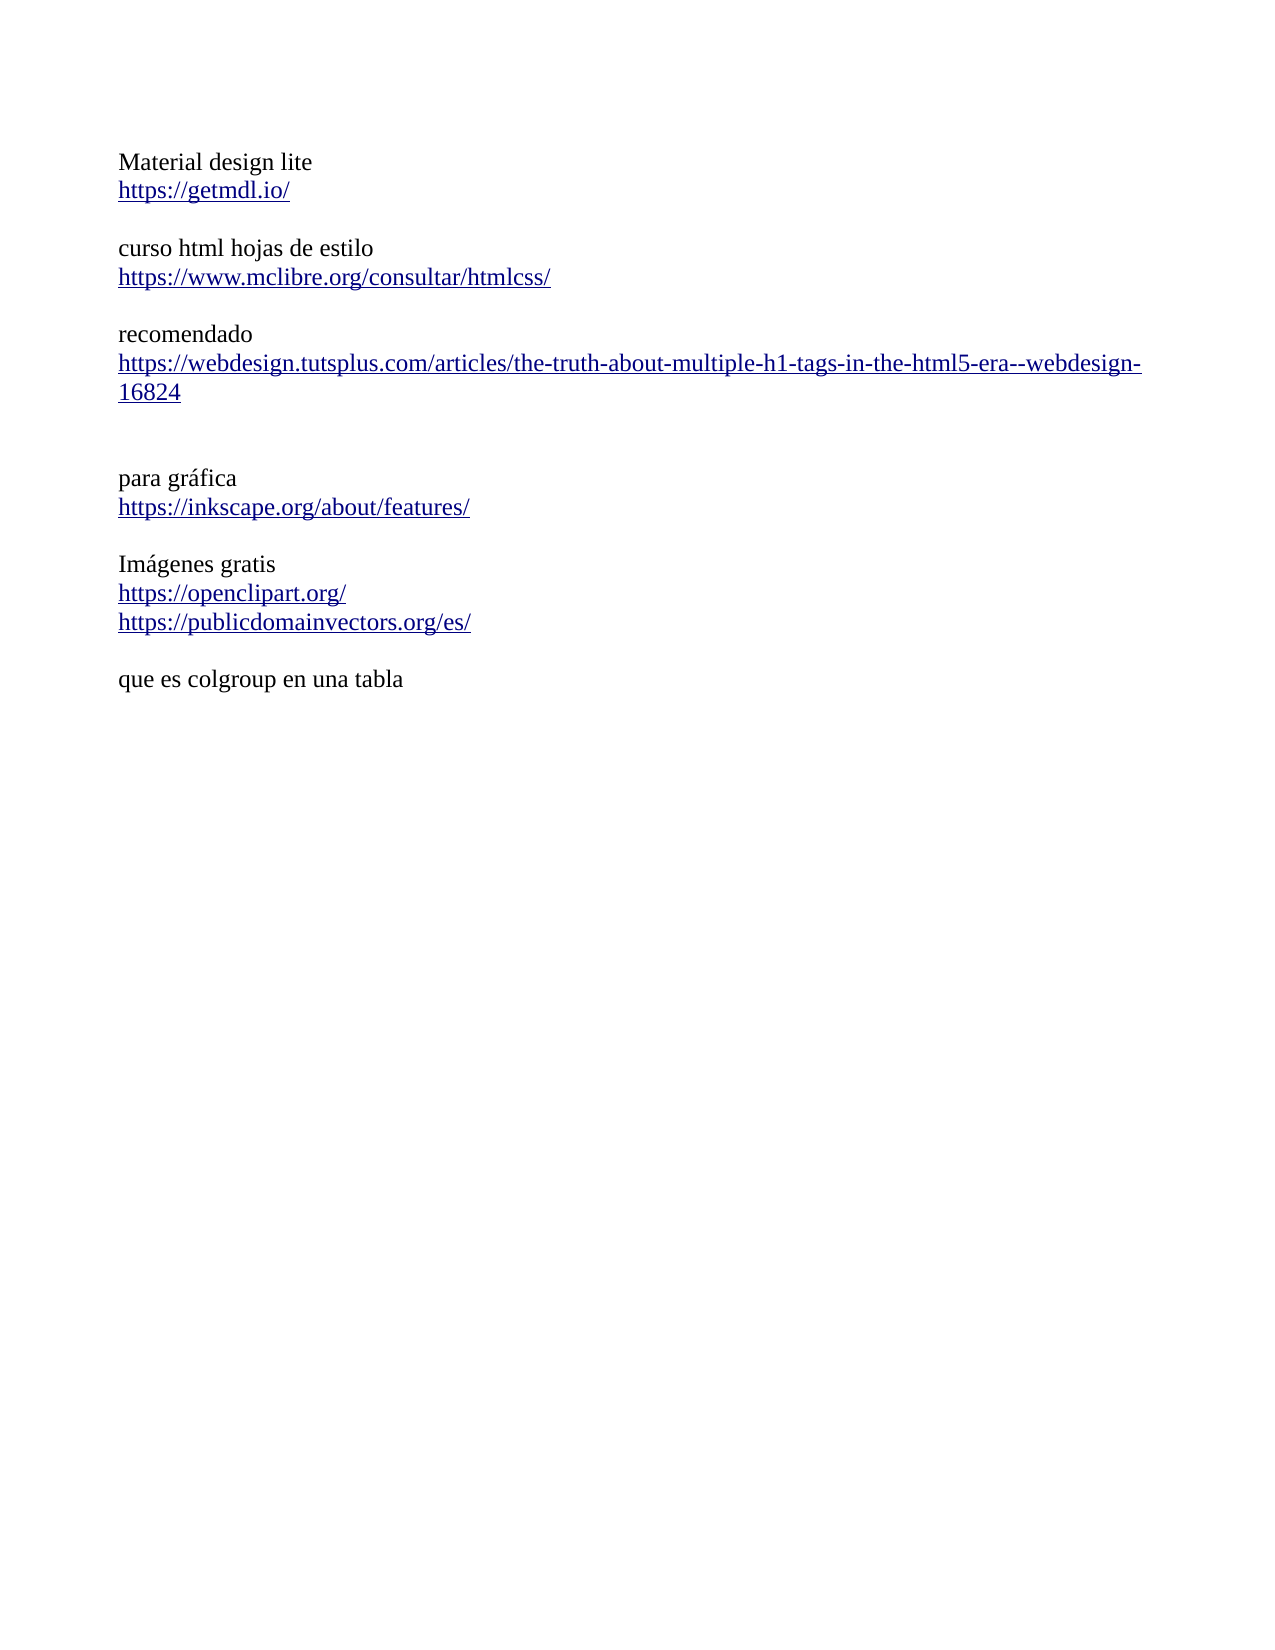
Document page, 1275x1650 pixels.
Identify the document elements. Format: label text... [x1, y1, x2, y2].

text que es colgroup en una tabla [118, 664, 1157, 693]
text https://webdesign.tutsplus.com/articles/the-truth-about-multiple-h1-tags-in-the-html5-era--webdesign-16824 [118, 348, 1157, 406]
text Material design lite [118, 147, 1157, 176]
text curso html hojas de estilo [118, 233, 1157, 262]
text https://getmdl.io/ [118, 176, 1157, 204]
text https://inkscape.org/about/features/ [118, 492, 1157, 521]
text https://www.mclibre.org/consultar/htmlcss/ [118, 262, 1157, 291]
text https://openclipart.org/ [118, 578, 1157, 607]
text recomendado [118, 319, 1157, 348]
text Imágenes gratis [118, 549, 1157, 578]
text https://publicdomainvectors.org/es/ [118, 607, 1157, 636]
text para gráfica [118, 463, 1157, 492]
